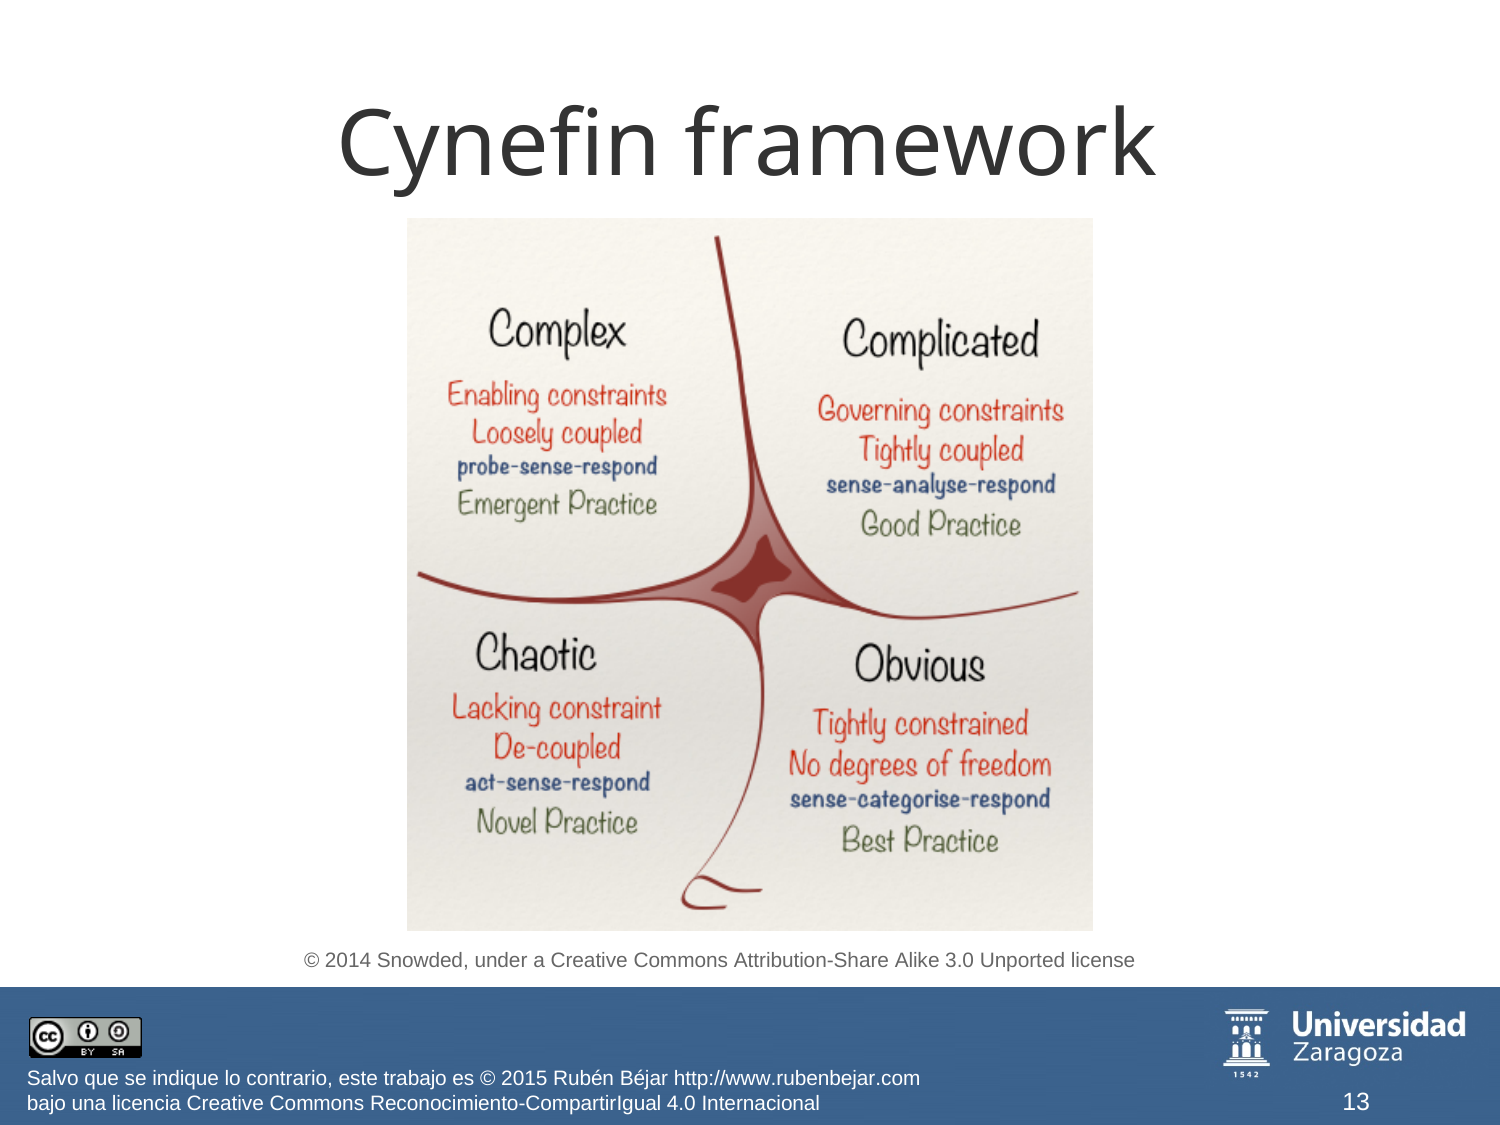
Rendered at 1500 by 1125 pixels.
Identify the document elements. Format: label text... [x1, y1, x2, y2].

picture [407, 218, 1093, 931]
text_box © 2014 Snowded, under a Creative Commons Attribution-Share Alike 3.0 Unported license [289, 939, 1211, 987]
picture [0, 987, 1500, 1125]
title Cynefin framework [74, 21, 1420, 257]
